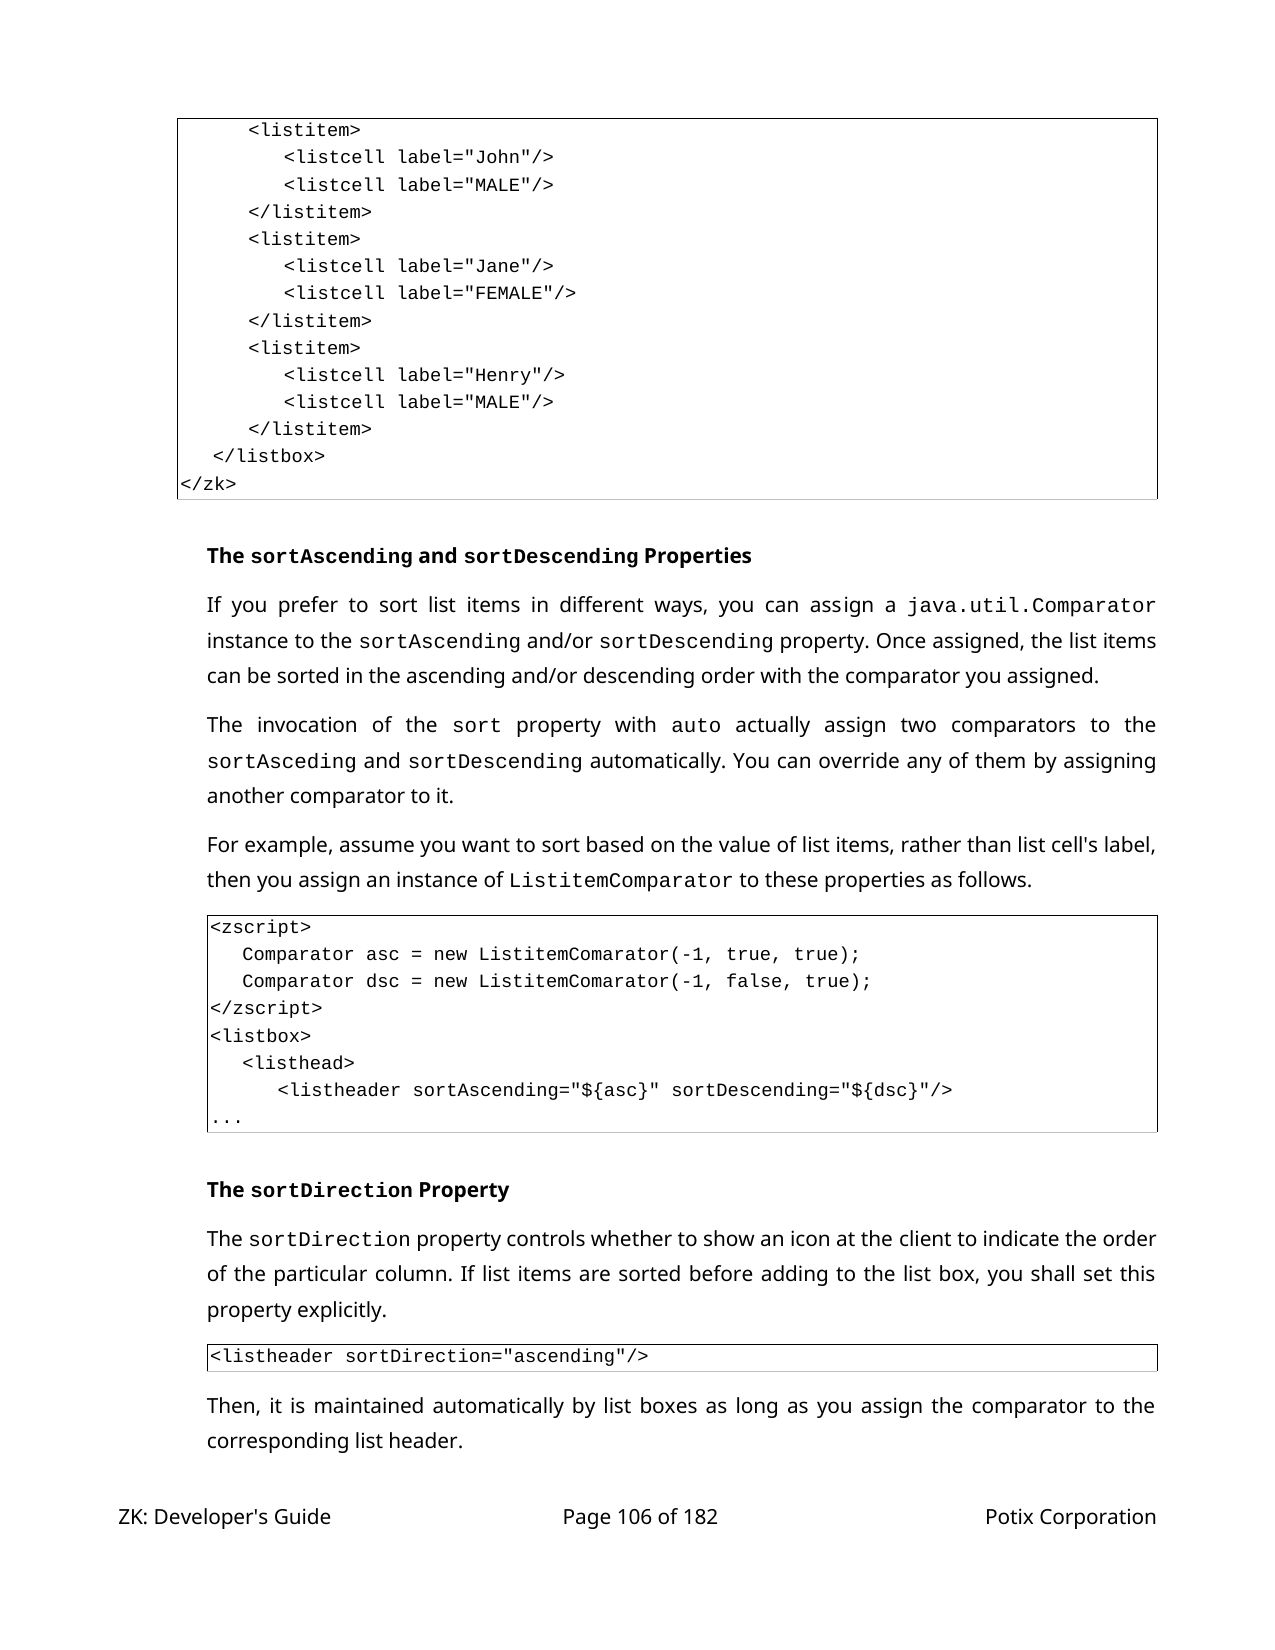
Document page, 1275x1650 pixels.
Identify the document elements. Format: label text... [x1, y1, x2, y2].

text <listitem> [178, 336, 1157, 360]
text <listheader sortDirection="ascending"/> [208, 1345, 1157, 1371]
text <listheader sortAscending="${asc}" sortDescending="${dsc}"/> [208, 1078, 1157, 1102]
text <listcell label="John"/> [178, 145, 1157, 169]
text <listcell label="MALE"/> [178, 172, 1157, 197]
subtitle The sortAscending and sortDescending Properties [207, 541, 1157, 570]
text <listcell label="Henry"/> [178, 363, 1157, 387]
text The invocation of the sort property with auto actually assign two comparators to the sortAsceding and sortDescending automatically. You can override any of them by assigning another comparator to it. [207, 710, 1157, 810]
text For example, assume you want to sort based on the value of list items, rather than list cell's label, then you assign an instance of ListitemComparator to these properties as follows. [207, 830, 1157, 894]
text If you prefer to sort list items in different ways, you can assign a java.util.Comparator instance to the sortAscending and/or sortDescending property. Once assigned, the list items can be sorted in the ascending and/or descending order with the comparator you assigned. [207, 591, 1157, 690]
text <listcell label="Jane"/> [178, 254, 1157, 278]
subtitle The sortDirection Property [207, 1175, 1157, 1203]
text <zscript> [208, 916, 1157, 939]
text </listitem> [178, 417, 1157, 441]
text ... [208, 1105, 1157, 1132]
text </listbox> [178, 444, 1157, 469]
text <listbox> [208, 1023, 1157, 1048]
text <listhead> [208, 1051, 1157, 1075]
text </zscript> [208, 996, 1157, 1021]
text Comparator dsc = new ListitemComarator(-1, false, true); [208, 969, 1157, 993]
text <listitem> [178, 119, 1157, 142]
text </zk> [178, 472, 1157, 499]
text <listcell label="FEMALE"/> [178, 281, 1157, 306]
text </listitem> [178, 308, 1157, 333]
text Then, it is maintained automatically by list boxes as long as you assign the comparator to the corresponding list header. [207, 1391, 1157, 1455]
text Comparator asc = new ListitemComarator(-1, true, true); [208, 942, 1157, 966]
text <listitem> [178, 227, 1157, 251]
text </listitem> [178, 200, 1157, 224]
text The sortDirection property controls whether to show an icon at the client to indicate the order of the particular column. If list items are sorted before adding to the list box, you shall set this property explicitly. [207, 1224, 1157, 1323]
text <listcell label="MALE"/> [178, 390, 1157, 414]
